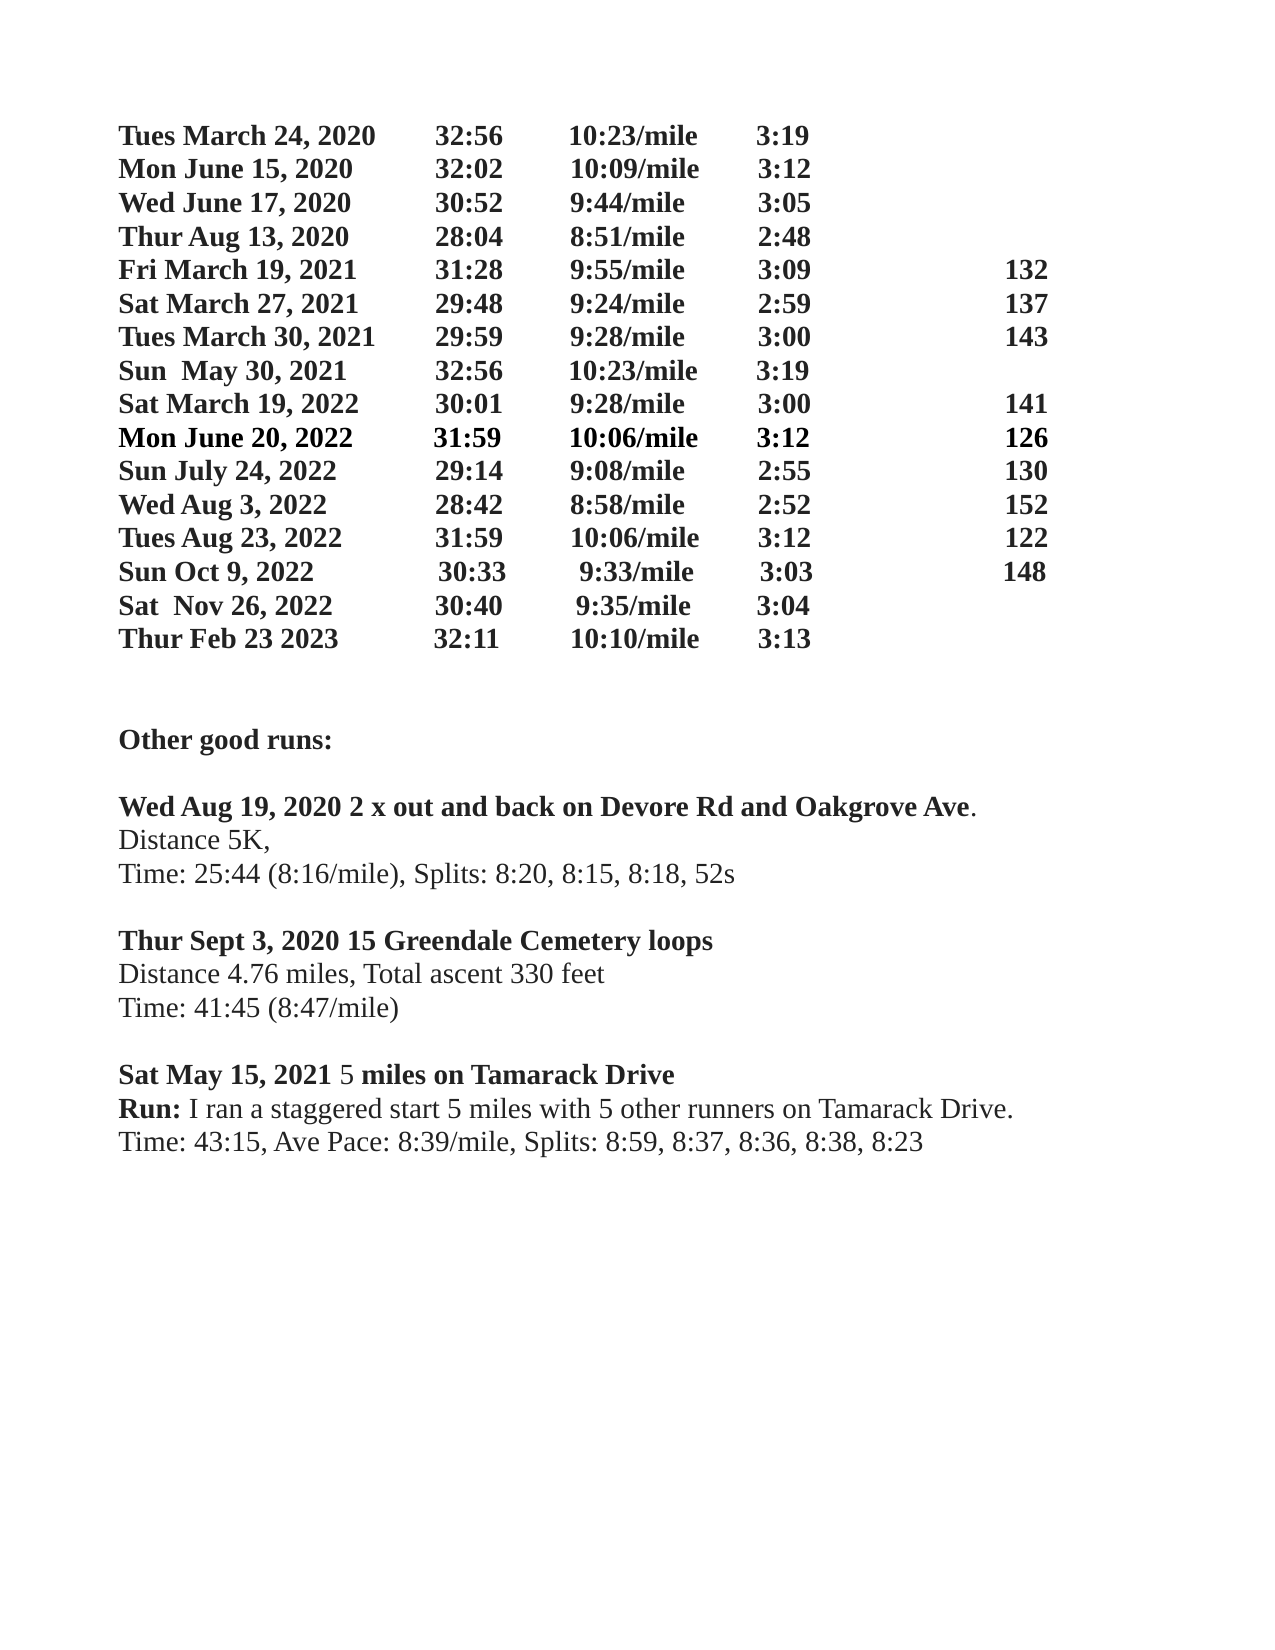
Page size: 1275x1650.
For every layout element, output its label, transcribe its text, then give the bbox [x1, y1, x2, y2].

text Mon June 15, 2020 32:02 10:09/mile 3:12 [118, 152, 1161, 185]
text Wed June 17, 2020 30:52 9:44/mile 3:05 [118, 185, 1161, 219]
text Time: 25:44 (8:16/mile), Splits: 8:20, 8:15, 8:18, 52s [118, 856, 1161, 889]
text Distance 4.76 miles, Total ascent 330 feet [118, 957, 1161, 990]
text Wed Aug 3, 2022 28:42 8:58/mile 2:52 152 [118, 487, 1161, 521]
text Fri March 19, 2021 31:28 9:55/mile 3:09 132 [118, 252, 1161, 286]
text Thur Aug 13, 2020 28:04 8:51/mile 2:48 [118, 219, 1161, 252]
text Wed Aug 19, 2020 2 x out and back on Devore Rd and Oakgrove Ave. [118, 789, 1161, 822]
text Thur Sept 3, 2020 15 Greendale Cemetery loops [118, 923, 1161, 957]
text Tues March 24, 2020 32:56 10:23/mile 3:19 [118, 118, 1161, 152]
text Thur Feb 23 2023 32:11 10:10/mile 3:13 [118, 621, 1161, 655]
text Sun May 30, 2021 32:56 10:23/mile 3:19 [118, 353, 1161, 386]
text Tues March 30, 2021 29:59 9:28/mile 3:00 143 [118, 319, 1161, 353]
text Sat Nov 26, 2022 30:40 9:35/mile 3:04 [118, 588, 1161, 621]
text Time: 41:45 (8:47/mile) [118, 990, 1161, 1024]
text Sat March 19, 2022 30:01 9:28/mile 3:00 141 [118, 386, 1161, 420]
text Other good runs: [118, 722, 1161, 755]
text Tues Aug 23, 2022 31:59 10:06/mile 3:12 122 [118, 521, 1161, 554]
text Distance 5K, [118, 822, 1161, 856]
text Sat May 15, 2021 5 miles on Tamarack Drive [118, 1057, 1161, 1091]
text Sun July 24, 2022 29:14 9:08/mile 2:55 130 [118, 453, 1161, 487]
text Run: I ran a staggered start 5 miles with 5 other runners on Tamarack Drive. [118, 1091, 1161, 1124]
text Time: 43:15, Ave Pace: 8:39/mile, Splits: 8:59, 8:37, 8:36, 8:38, 8:23 [118, 1124, 1161, 1158]
text Sat March 27, 2021 29:48 9:24/mile 2:59 137 [118, 286, 1161, 319]
text Sun Oct 9, 2022 30:33 9:33/mile 3:03 148 [118, 554, 1161, 588]
text Mon June 20, 2022 31:59 10:06/mile 3:12 126 [118, 420, 1157, 453]
